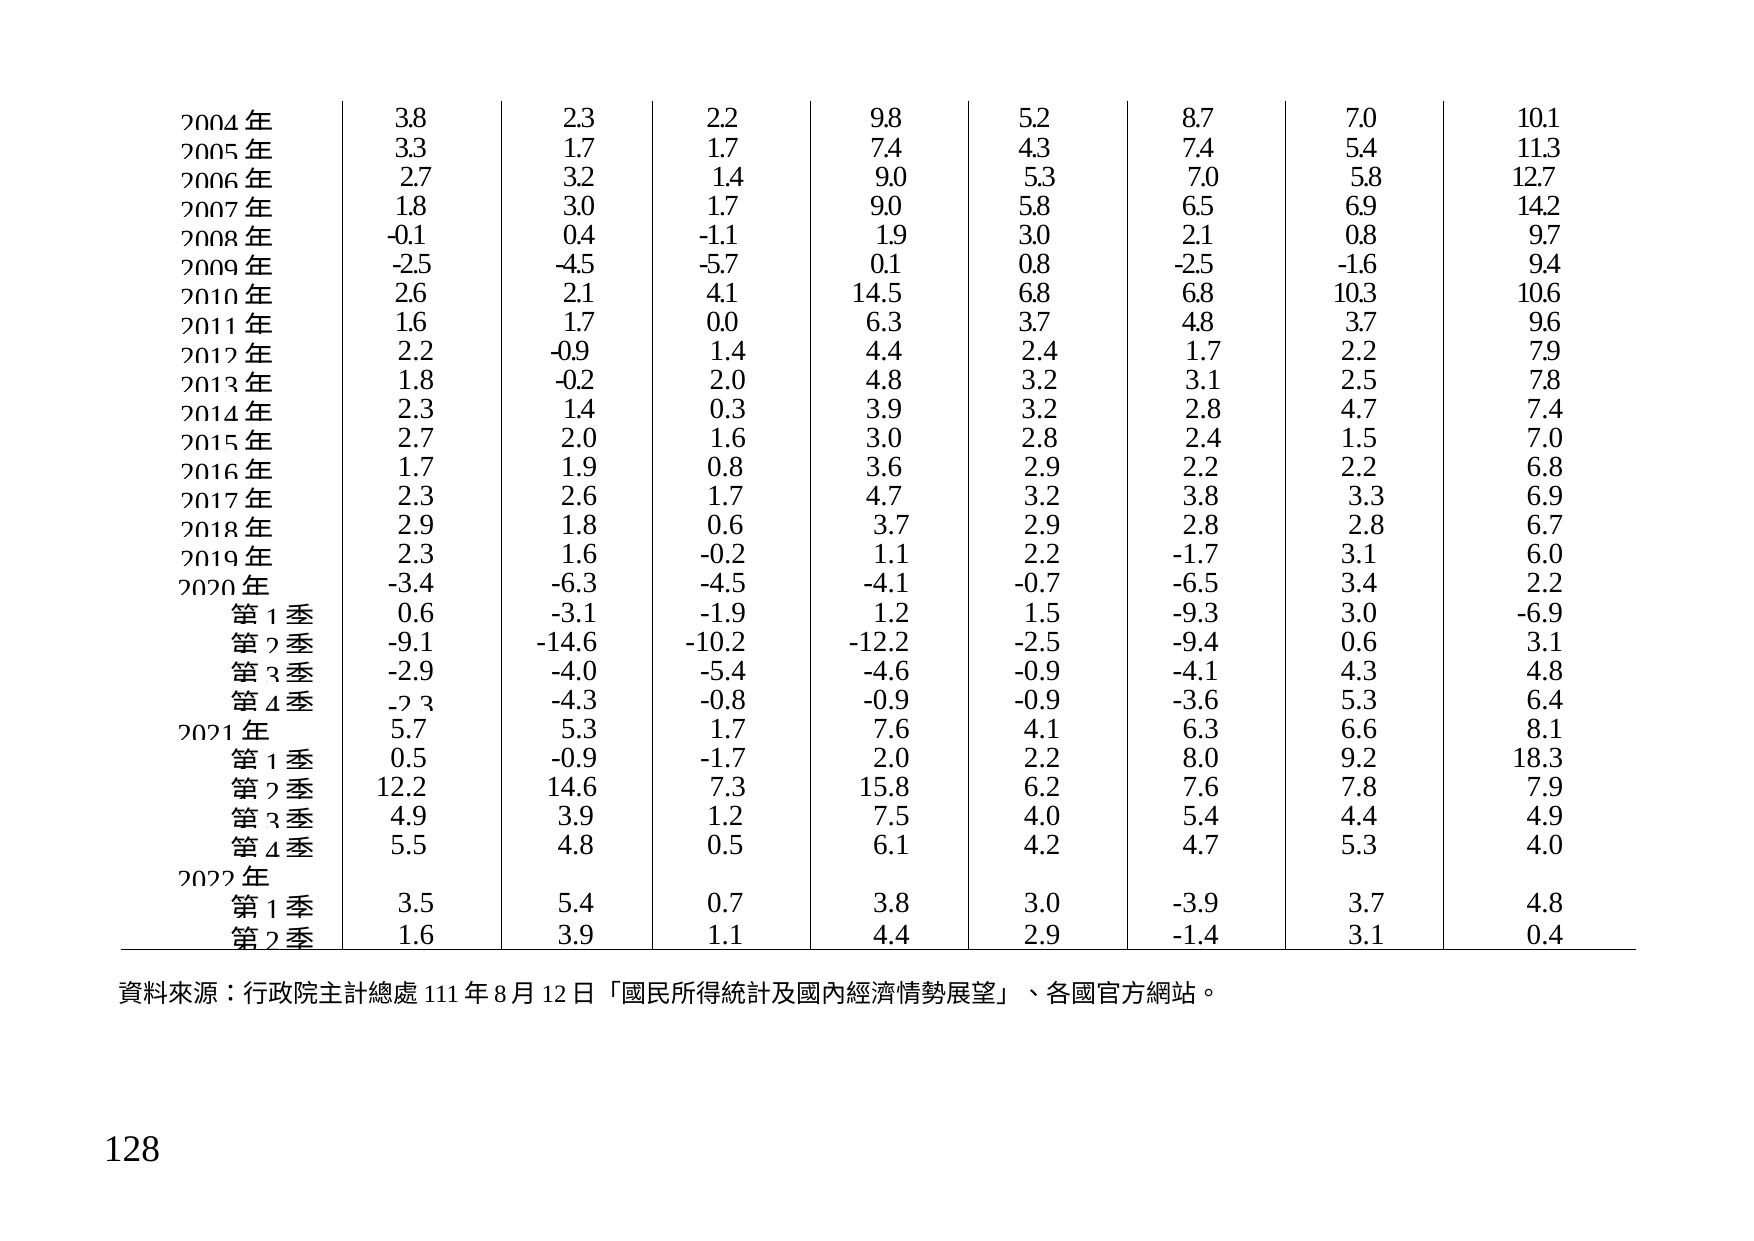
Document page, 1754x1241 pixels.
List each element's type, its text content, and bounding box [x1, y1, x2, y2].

table_cell 2012年 [121, 333, 342, 362]
table_cell 9.2 [1286, 740, 1443, 769]
table_cell 0.8 [969, 246, 1127, 275]
table_cell 1.6 [653, 420, 810, 449]
table_cell 2018年 [121, 508, 342, 537]
table_cell 2.2 [653, 101, 810, 130]
table_cell 4.0 [969, 798, 1127, 827]
table_cell 15.8 [811, 769, 968, 798]
table_cell 2.8 [969, 420, 1127, 449]
table_cell 5.3 [1286, 827, 1443, 856]
table_cell 第1季 [121, 595, 342, 624]
table_cell [502, 856, 652, 885]
table_cell 3.3 [1286, 479, 1443, 507]
table_cell 5.8 [969, 188, 1127, 217]
table_cell 2.6 [502, 479, 652, 507]
table_cell 4.7 [1128, 827, 1285, 856]
table_cell 2.6 [343, 275, 501, 304]
table_cell 5.5 [343, 827, 501, 856]
table_cell 4.3 [969, 130, 1127, 159]
table_cell 2011年 [121, 304, 342, 333]
table_cell 7.3 [653, 769, 810, 798]
table_cell -0.1 [343, 217, 501, 246]
table_cell 18.3 [1444, 740, 1636, 769]
table_cell -6.9 [1444, 595, 1636, 624]
table_cell 6.9 [1444, 479, 1636, 507]
table_cell 2.2 [1444, 566, 1636, 595]
table_cell 2005年 [121, 130, 342, 159]
table_cell 5.4 [1286, 130, 1443, 159]
table_cell 7.0 [1286, 101, 1443, 130]
table_cell 2.5 [1286, 362, 1443, 391]
table_cell 5.2 [969, 101, 1127, 130]
table_cell 2014年 [121, 391, 342, 420]
table_cell -3.6 [1128, 682, 1285, 711]
table_cell [969, 856, 1127, 885]
table_cell -9.4 [1128, 624, 1285, 653]
table_cell 1.9 [811, 217, 968, 246]
table_cell -5.4 [653, 653, 810, 682]
table_cell 1.5 [969, 595, 1127, 624]
table_cell -2.5 [969, 624, 1127, 653]
table_cell -4.0 [502, 653, 652, 682]
table_cell 8.7 [1128, 101, 1285, 130]
table_cell 2004年 [121, 101, 342, 130]
table_cell 3.0 [969, 217, 1127, 246]
table_cell 0.1 [811, 246, 968, 275]
table_cell -0.9 [969, 653, 1127, 682]
table_cell 11.3 [1444, 130, 1636, 159]
table_cell 5.3 [1286, 682, 1443, 711]
table_cell 2.4 [969, 333, 1127, 362]
table_cell 0.8 [653, 449, 810, 478]
text 資料來源：行政院主計總處111年8月12日「國民所得統計及國內經濟情勢展望」、各國官方網站。 [118, 950, 1598, 1013]
table_cell 6.2 [969, 769, 1127, 798]
table_cell 2.9 [969, 449, 1127, 478]
table_cell 0.8 [1286, 217, 1443, 246]
table_cell 第1季 [121, 740, 342, 769]
table_cell -1.6 [1286, 246, 1443, 275]
table_cell -9.1 [343, 624, 501, 653]
table_cell 7.0 [1128, 159, 1285, 188]
table_cell 9.6 [1444, 304, 1636, 333]
table_cell 1.6 [502, 537, 652, 566]
table_cell 1.5 [1286, 420, 1443, 449]
table_cell -2.5 [343, 246, 501, 275]
table_cell -0.2 [502, 362, 652, 391]
table_cell 2.0 [502, 420, 652, 449]
table_cell 2010年 [121, 275, 342, 304]
table_cell 6.8 [1444, 449, 1636, 478]
table_cell 2017年 [121, 479, 342, 507]
table_cell 2021年 [121, 711, 342, 740]
table_cell 4.4 [1286, 798, 1443, 827]
table_cell 10.3 [1286, 275, 1443, 304]
table_cell 4.9 [1444, 798, 1636, 827]
table_cell 3.4 [1286, 566, 1443, 595]
table_cell 14.5 [811, 275, 968, 304]
table_cell 2.1 [502, 275, 652, 304]
table_cell -9.3 [1128, 595, 1285, 624]
table_cell 6.5 [1128, 188, 1285, 217]
table_cell 7.8 [1286, 769, 1443, 798]
table_cell 2.1 [1128, 217, 1285, 246]
table_cell 2013年 [121, 362, 342, 391]
table_cell 2.8 [1128, 508, 1285, 537]
table_cell -10.2 [653, 624, 810, 653]
table_cell 4.1 [969, 711, 1127, 740]
table_cell -0.9 [502, 333, 652, 362]
table_cell 2.3 [343, 391, 501, 420]
table_cell 0.7 [653, 885, 810, 917]
table_cell 2.8 [1128, 391, 1285, 420]
table_cell 2.4 [1128, 420, 1285, 449]
table_cell 3.0 [502, 188, 652, 217]
table_cell -0.9 [969, 682, 1127, 711]
table_cell 2.2 [1286, 333, 1443, 362]
table_cell 第2季 [121, 917, 342, 949]
table_cell 第4季 [121, 682, 342, 711]
table_cell 3.8 [343, 101, 501, 130]
table_cell 2006年 [121, 159, 342, 188]
table_cell 12.7 [1444, 159, 1636, 188]
table_cell -1.7 [653, 740, 810, 769]
table_cell 4.9 [343, 798, 501, 827]
table_cell -4.5 [502, 246, 652, 275]
table_cell 9.7 [1444, 217, 1636, 246]
table_cell 2.8 [1286, 508, 1443, 537]
table_cell [653, 856, 810, 885]
table_cell 3.7 [1286, 885, 1443, 917]
table_cell 第3季 [121, 798, 342, 827]
table_cell 6.7 [1444, 508, 1636, 537]
table_cell 第2季 [121, 769, 342, 798]
table_cell 3.2 [969, 362, 1127, 391]
table_cell 7.0 [1444, 420, 1636, 449]
table_cell 0.4 [502, 217, 652, 246]
table_cell ＿-2.3 [343, 682, 501, 711]
table_cell 5.3 [969, 159, 1127, 188]
table_cell [1444, 856, 1636, 885]
table_cell 2.3 [343, 537, 501, 566]
table_cell 4.3 [1286, 653, 1443, 682]
table_cell [1128, 856, 1285, 885]
table_cell 14.2 [1444, 188, 1636, 217]
table_cell 1.8 [343, 188, 501, 217]
table_cell 6.6 [1286, 711, 1443, 740]
table_cell 1.7 [653, 188, 810, 217]
table_cell [1286, 856, 1443, 885]
table_cell -4.5 [653, 566, 810, 595]
table_cell 0.4 [1444, 917, 1636, 949]
table_cell 1.2 [811, 595, 968, 624]
table_cell 4.2 [969, 827, 1127, 856]
table_cell 8.1 [1444, 711, 1636, 740]
table_cell 3.1 [1128, 362, 1285, 391]
table_cell 2015年 [121, 420, 342, 449]
table_cell 1.7 [653, 479, 810, 507]
table_cell 2019年 [121, 537, 342, 566]
table_cell 3.2 [969, 391, 1127, 420]
table_cell -4.1 [811, 566, 968, 595]
table_cell 12.2 [343, 769, 501, 798]
table_cell 1.7 [343, 449, 501, 478]
table_cell 3.9 [811, 391, 968, 420]
table_cell 3.7 [811, 508, 968, 537]
table_cell -5.7 [653, 246, 810, 275]
table_cell 1.6 [343, 917, 501, 949]
table_cell 2.0 [811, 740, 968, 769]
table_cell 1.4 [502, 391, 652, 420]
table_cell 3.8 [1128, 479, 1285, 507]
table_cell 6.4 [1444, 682, 1636, 711]
table_cell 3.9 [502, 798, 652, 827]
table_cell 0.5 [343, 740, 501, 769]
table_cell -3.9 [1128, 885, 1285, 917]
table_cell 2.7 [343, 159, 501, 188]
table_cell -0.9 [811, 682, 968, 711]
table_cell 4.0 [1444, 827, 1636, 856]
table_cell -0.9 [502, 740, 652, 769]
table_cell 2009年 [121, 246, 342, 275]
table_cell 1.9 [502, 449, 652, 478]
table_cell 10.1 [1444, 101, 1636, 130]
table_cell 9.8 [811, 101, 968, 130]
table_cell 2.2 [1286, 449, 1443, 478]
table_cell 3.2 [969, 479, 1127, 507]
table_cell 1.1 [653, 917, 810, 949]
table_cell 3.3 [343, 130, 501, 159]
table_cell 2.2 [343, 333, 501, 362]
table_cell 6.1 [811, 827, 968, 856]
table_cell 7.4 [811, 130, 968, 159]
table_cell 2020年 [121, 566, 342, 595]
table_cell 5.4 [502, 885, 652, 917]
table_cell 2.2 [969, 740, 1127, 769]
table_cell 5.8 [1286, 159, 1443, 188]
table_cell 1.6 [343, 304, 501, 333]
table_cell 2.2 [1128, 449, 1285, 478]
table_cell 2.9 [969, 917, 1127, 949]
table_cell -3.1 [502, 595, 652, 624]
table_cell 4.8 [811, 362, 968, 391]
table_cell 0.0 [653, 304, 810, 333]
table_cell 3.2 [502, 159, 652, 188]
table_cell 3.0 [1286, 595, 1443, 624]
table_cell 4.8 [1444, 653, 1636, 682]
table_cell 7.4 [1128, 130, 1285, 159]
table_cell 1.4 [653, 159, 810, 188]
table_cell -12.2 [811, 624, 968, 653]
table_cell 2007年 [121, 188, 342, 217]
table_cell 9.0 [811, 188, 968, 217]
table_cell -0.7 [969, 566, 1127, 595]
table_cell 4.8 [502, 827, 652, 856]
table_cell 1.7 [653, 711, 810, 740]
table_cell 7.6 [1128, 769, 1285, 798]
table_cell 5.4 [1128, 798, 1285, 827]
table_cell 2.7 [343, 420, 501, 449]
table_cell 6.9 [1286, 188, 1443, 217]
table_cell 1.7 [502, 304, 652, 333]
table_cell -6.5 [1128, 566, 1285, 595]
table_cell 9.4 [1444, 246, 1636, 275]
table_cell 6.3 [1128, 711, 1285, 740]
table_cell -4.6 [811, 653, 968, 682]
table_cell 9.0 [811, 159, 968, 188]
table_cell 6.3 [811, 304, 968, 333]
table_cell 4.7 [1286, 391, 1443, 420]
table_cell 3.5 [343, 885, 501, 917]
table_cell -2.9 [343, 653, 501, 682]
table_cell 3.0 [811, 420, 968, 449]
table_cell 第4季 [121, 827, 342, 856]
table_cell -1.1 [653, 217, 810, 246]
table_cell 4.4 [811, 917, 968, 949]
table_cell 6.8 [1128, 275, 1285, 304]
table_cell 6.8 [969, 275, 1127, 304]
table_cell -14.6 [502, 624, 652, 653]
table_cell 14.6 [502, 769, 652, 798]
table_cell -0.8 [653, 682, 810, 711]
table_cell -4.1 [1128, 653, 1285, 682]
table_cell 2.3 [343, 479, 501, 507]
table_cell 7.6 [811, 711, 968, 740]
table_cell 7.9 [1444, 769, 1636, 798]
table_cell 第1季 [121, 885, 342, 917]
table_cell 3.9 [502, 917, 652, 949]
table_cell -1.9 [653, 595, 810, 624]
table_cell 2.2 [969, 537, 1127, 566]
table_cell -1.7 [1128, 537, 1285, 566]
table_cell 0.6 [343, 595, 501, 624]
table_cell 4.8 [1444, 885, 1636, 917]
table_cell 1.1 [811, 537, 968, 566]
table_cell 第3季 [121, 653, 342, 682]
table_cell 4.1 [653, 275, 810, 304]
table_cell 2.0 [653, 362, 810, 391]
table_cell 1.7 [1128, 333, 1285, 362]
table_cell 0.6 [653, 508, 810, 537]
table_cell 4.8 [1128, 304, 1285, 333]
table_cell [343, 856, 501, 885]
table_cell -3.4 [343, 566, 501, 595]
table_cell 3.7 [969, 304, 1127, 333]
table_cell 0.6 [1286, 624, 1443, 653]
table_cell 0.5 [653, 827, 810, 856]
table_cell -2.5 [1128, 246, 1285, 275]
table_cell -0.2 [653, 537, 810, 566]
table_cell 3.1 [1444, 624, 1636, 653]
table_cell 6.0 [1444, 537, 1636, 566]
table_cell 0.3 [653, 391, 810, 420]
table_cell 1.8 [502, 508, 652, 537]
table_cell 3.8 [811, 885, 968, 917]
table_cell 10.6 [1444, 275, 1636, 304]
table_cell 2.9 [343, 508, 501, 537]
table_cell 4.7 [811, 479, 968, 507]
table_cell 3.7 [1286, 304, 1443, 333]
table_cell 7.8 [1444, 362, 1636, 391]
table_cell -4.3 [502, 682, 652, 711]
table_cell 1.7 [653, 130, 810, 159]
table_cell 1.7 [502, 130, 652, 159]
table_cell 1.2 [653, 798, 810, 827]
table_cell 5.7 [343, 711, 501, 740]
table_cell 2022年 [121, 856, 342, 885]
table_cell -1.4 [1128, 917, 1285, 949]
table_cell 2008年 [121, 217, 342, 246]
table_cell 2.9 [969, 508, 1127, 537]
table_cell 3.1 [1286, 537, 1443, 566]
table_cell 3.1 [1286, 917, 1443, 949]
table_cell 3.0 [969, 885, 1127, 917]
table_cell 1.4 [653, 333, 810, 362]
table_cell 2016年 [121, 449, 342, 478]
table_cell 第2季 [121, 624, 342, 653]
table_cell 1.8 [343, 362, 501, 391]
table_cell 4.4 [811, 333, 968, 362]
table_cell 7.9 [1444, 333, 1636, 362]
table_cell 7.5 [811, 798, 968, 827]
table_cell 8.0 [1128, 740, 1285, 769]
table_cell [811, 856, 968, 885]
table_cell 3.6 [811, 449, 968, 478]
table_cell 7.4 [1444, 391, 1636, 420]
table_cell 2.3 [502, 101, 652, 130]
table_cell -6.3 [502, 566, 652, 595]
table_cell 5.3 [502, 711, 652, 740]
